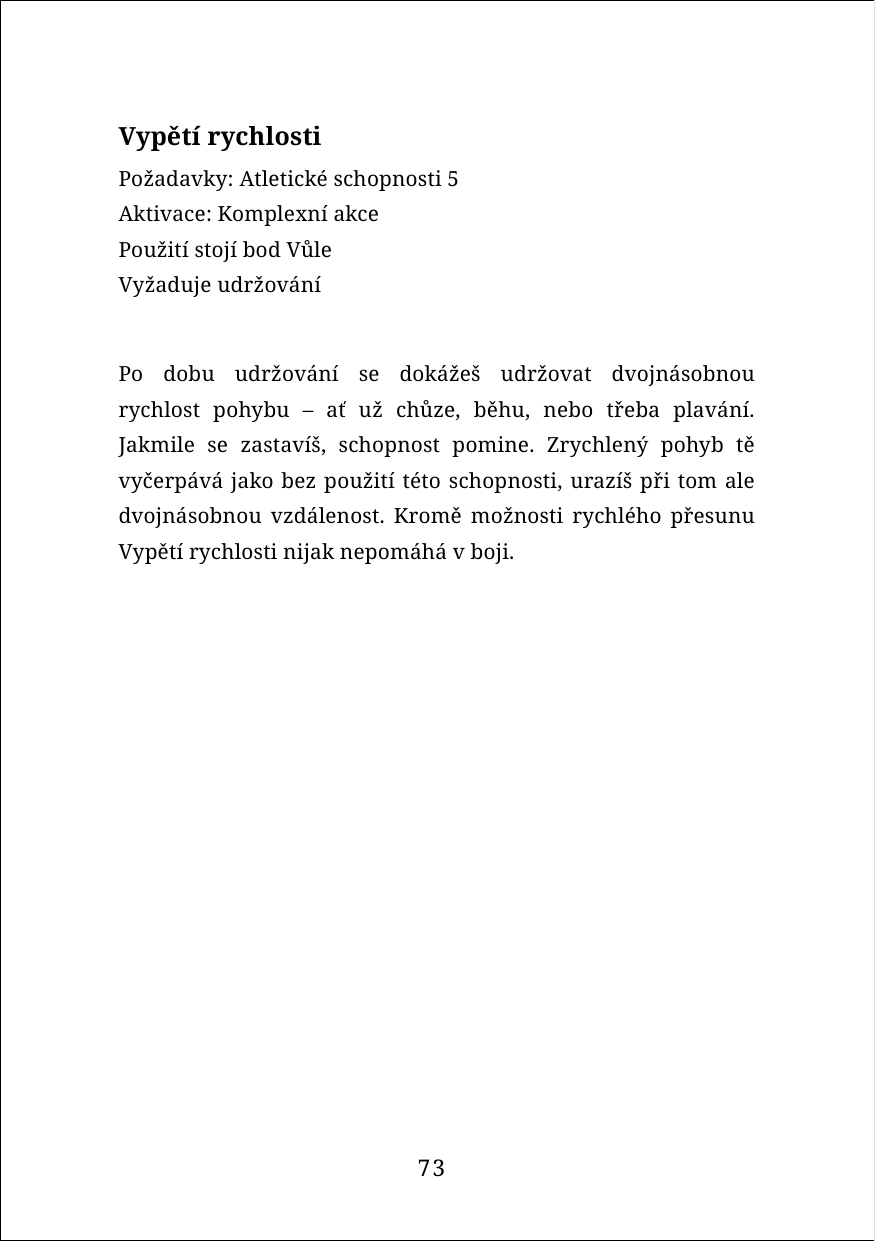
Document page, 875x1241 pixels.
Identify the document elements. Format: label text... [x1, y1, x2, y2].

text Požadavky: Atletické schopnosti 5 Aktivace: Komplexní akce Použití stojí bod Vůle Vyžaduje udržování [118, 164, 756, 334]
subtitle Vypětí rychlosti [118, 118, 756, 152]
text Po dobu udržování se dokážeš udržovat dvojnásobnou rychlost pohybu – ať už chůze, běhu, nebo třeba plavání. Jakmile se zastavíš, schopnost pomine. Zrychlený pohyb tě vyčerpává jako bez použití této schopnosti, urazíš při tom ale dvojnásobnou vzdálenost. Kromě možnosti rychlého přesunu Vypětí rychlosti nijak nepomáhá v boji. [118, 359, 756, 565]
